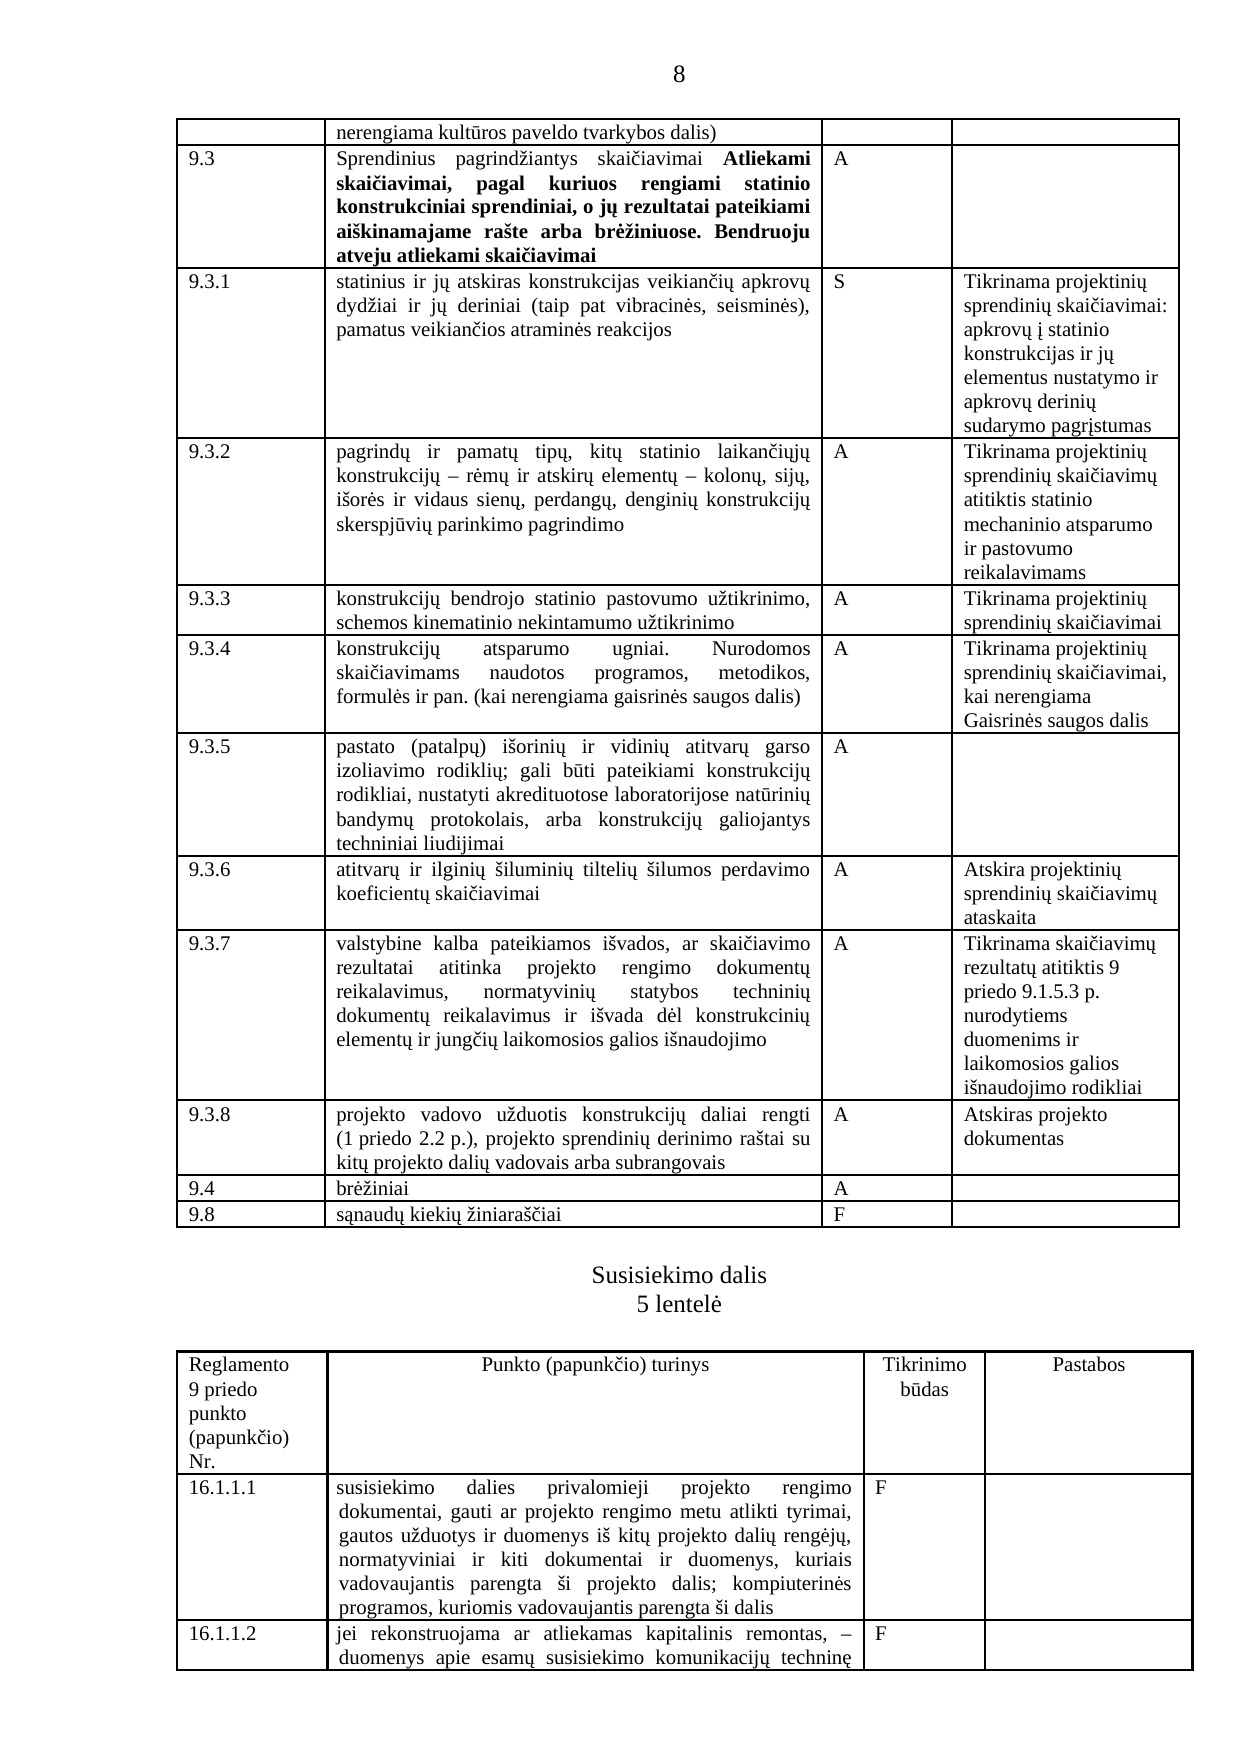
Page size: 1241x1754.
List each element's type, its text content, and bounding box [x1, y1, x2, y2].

table_cell A [823, 857, 951, 929]
table_cell A [823, 1176, 951, 1200]
table_cell [953, 734, 1178, 854]
table_cell Tikrinama skaičiavimų rezultatų atitiktis 9 priedo 9.1.5.3 p. nurodytiems duomenims ir laikomosios galios išnaudojimo rodikliai [953, 931, 1178, 1099]
table_cell Tikrinama projektinių sprendinių skaičiavimai, kai nerengiama Gaisrinės saugos dalis [953, 636, 1178, 732]
table_cell statinius ir jų atskiras konstrukcijas veikiančių apkrovų dydžiai ir jų deriniai (taip pat vibracinės, seisminės), pamatus veikiančios atraminės reakcijos [326, 269, 821, 437]
table_cell projekto vadovo užduotis konstrukcijų daliai rengti (1 priedo 2.2 p.), projekto sprendinių derinimo raštai su kitų projekto dalių vadovais arba subrangovais [326, 1101, 821, 1174]
table_cell 9.4 [178, 1176, 324, 1200]
table_cell susisiekimo dalies privalomieji projekto rengimo dokumentai, gauti ar projekto rengimo metu atlikti tyrimai, gautos užduotys ir duomenys iš kitų projekto dalių rengėjų, normatyviniai ir kiti dokumentai ir duomenys, kuriais vadovaujantis parengta ši projekto dalis; kompiuterinės programos, kuriomis vadovaujantis parengta ši dalis [329, 1475, 863, 1619]
table_cell A [823, 1101, 951, 1174]
table_cell 9.3.6 [178, 857, 324, 929]
table_header Punkto (papunkčio) turinys [329, 1353, 863, 1473]
table_cell sąnaudų kiekių žiniaraščiai [326, 1202, 821, 1226]
table_cell konstrukcijų bendrojo statinio pastovumo užtikrinimo, schemos kinematinio nekintamumo užtikrinimo [326, 586, 821, 634]
text Susisiekimo dalis [177, 1260, 1181, 1289]
table_cell 9.3.8 [178, 1101, 324, 1174]
table_cell A [823, 734, 951, 854]
table_cell A [823, 636, 951, 732]
table_cell [178, 120, 324, 144]
table_cell Tikrinama projektinių sprendinių skaičiavimai: apkrovų į statinio konstrukcijas ir jų elementus nustatymo ir apkrovų derinių sudarymo pagrįstumas [953, 269, 1178, 437]
table_header Pastabos [986, 1353, 1191, 1473]
table_cell A [823, 146, 951, 267]
table_cell [823, 120, 951, 144]
table_cell Tikrinama projektinių sprendinių skaičiavimų atitiktis statinio mechaninio atsparumo ir pastovumo reikalavimams [953, 439, 1178, 584]
table_cell [953, 146, 1178, 267]
table_cell Atskiras projekto dokumentas [953, 1101, 1178, 1174]
table_cell Sprendinius pagrindžiantys skaičiavimai Atliekami skaičiavimai, pagal kuriuos rengiami statinio konstrukciniai sprendiniai, o jų rezultatai pateikiami aiškinamajame rašte arba brėžiniuose. Bendruoju atveju atliekami skaičiavimai [326, 146, 821, 267]
table_header Tikrinimo būdas [865, 1353, 984, 1473]
table_cell jei rekonstruojama ar atliekamas kapitalinis remontas, – duomenys apie esamų susisiekimo komunikacijų techninę [329, 1621, 863, 1669]
table_cell nerengiama kultūros paveldo tvarkybos dalis) [326, 120, 821, 144]
table_cell 9.3 [178, 146, 324, 267]
table_cell 9.3.3 [178, 586, 324, 634]
table_cell 9.3.7 [178, 931, 324, 1099]
table_cell brėžiniai [326, 1176, 821, 1200]
table_cell A [823, 586, 951, 634]
table_cell 9.3.1 [178, 269, 324, 437]
table_cell [953, 120, 1178, 144]
table_cell 9.8 [178, 1202, 324, 1226]
table_cell konstrukcijų atsparumo ugniai. Nurodomos skaičiavimams naudotos programos, metodikos, formulės ir pan. (kai nerengiama gaisrinės saugos dalis) [326, 636, 821, 732]
table_cell 9.3.4 [178, 636, 324, 732]
table_cell 16.1.1.1 [178, 1475, 326, 1619]
table_cell F [865, 1621, 984, 1669]
table_cell 9.3.2 [178, 439, 324, 584]
table_header Reglamento 9 priedo punkto (papunkčio) Nr. [178, 1353, 326, 1473]
table_cell [986, 1621, 1191, 1669]
table_cell A [823, 439, 951, 584]
text 5 lentelė [177, 1289, 1181, 1318]
table_cell Tikrinama projektinių sprendinių skaičiavimai [953, 586, 1178, 634]
table_cell [953, 1176, 1178, 1200]
table_cell atitvarų ir ilginių šiluminių tiltelių šilumos perdavimo koeficientų skaičiavimai [326, 857, 821, 929]
table_cell valstybine kalba pateikiamos išvados, ar skaičiavimo rezultatai atitinka projekto rengimo dokumentų reikalavimus, normatyvinių statybos techninių dokumentų reikalavimus ir išvada dėl konstrukcinių elementų ir jungčių laikomosios galios išnaudojimo [326, 931, 821, 1099]
table_cell pagrindų ir pamatų tipų, kitų statinio laikančiųjų konstrukcijų – rėmų ir atskirų elementų – kolonų, sijų, išorės ir vidaus sienų, perdangų, denginių konstrukcijų skerspjūvių parinkimo pagrindimo [326, 439, 821, 584]
table_cell [953, 1202, 1178, 1226]
table_cell Atskira projektinių sprendinių skaičiavimų ataskaita [953, 857, 1178, 929]
table_cell A [823, 931, 951, 1099]
table_cell F [823, 1202, 951, 1226]
table_cell 9.3.5 [178, 734, 324, 854]
table_cell pastato (patalpų) išorinių ir vidinių atitvarų garso izoliavimo rodiklių; gali būti pateikiami konstrukcijų rodikliai, nustatyti akredituotose laboratorijose natūrinių bandymų protokolais, arba konstrukcijų galiojantys techniniai liudijimai [326, 734, 821, 854]
table_cell S [823, 269, 951, 437]
table_cell [986, 1475, 1191, 1619]
table_cell 16.1.1.2 [178, 1621, 326, 1669]
table_cell F [865, 1475, 984, 1619]
